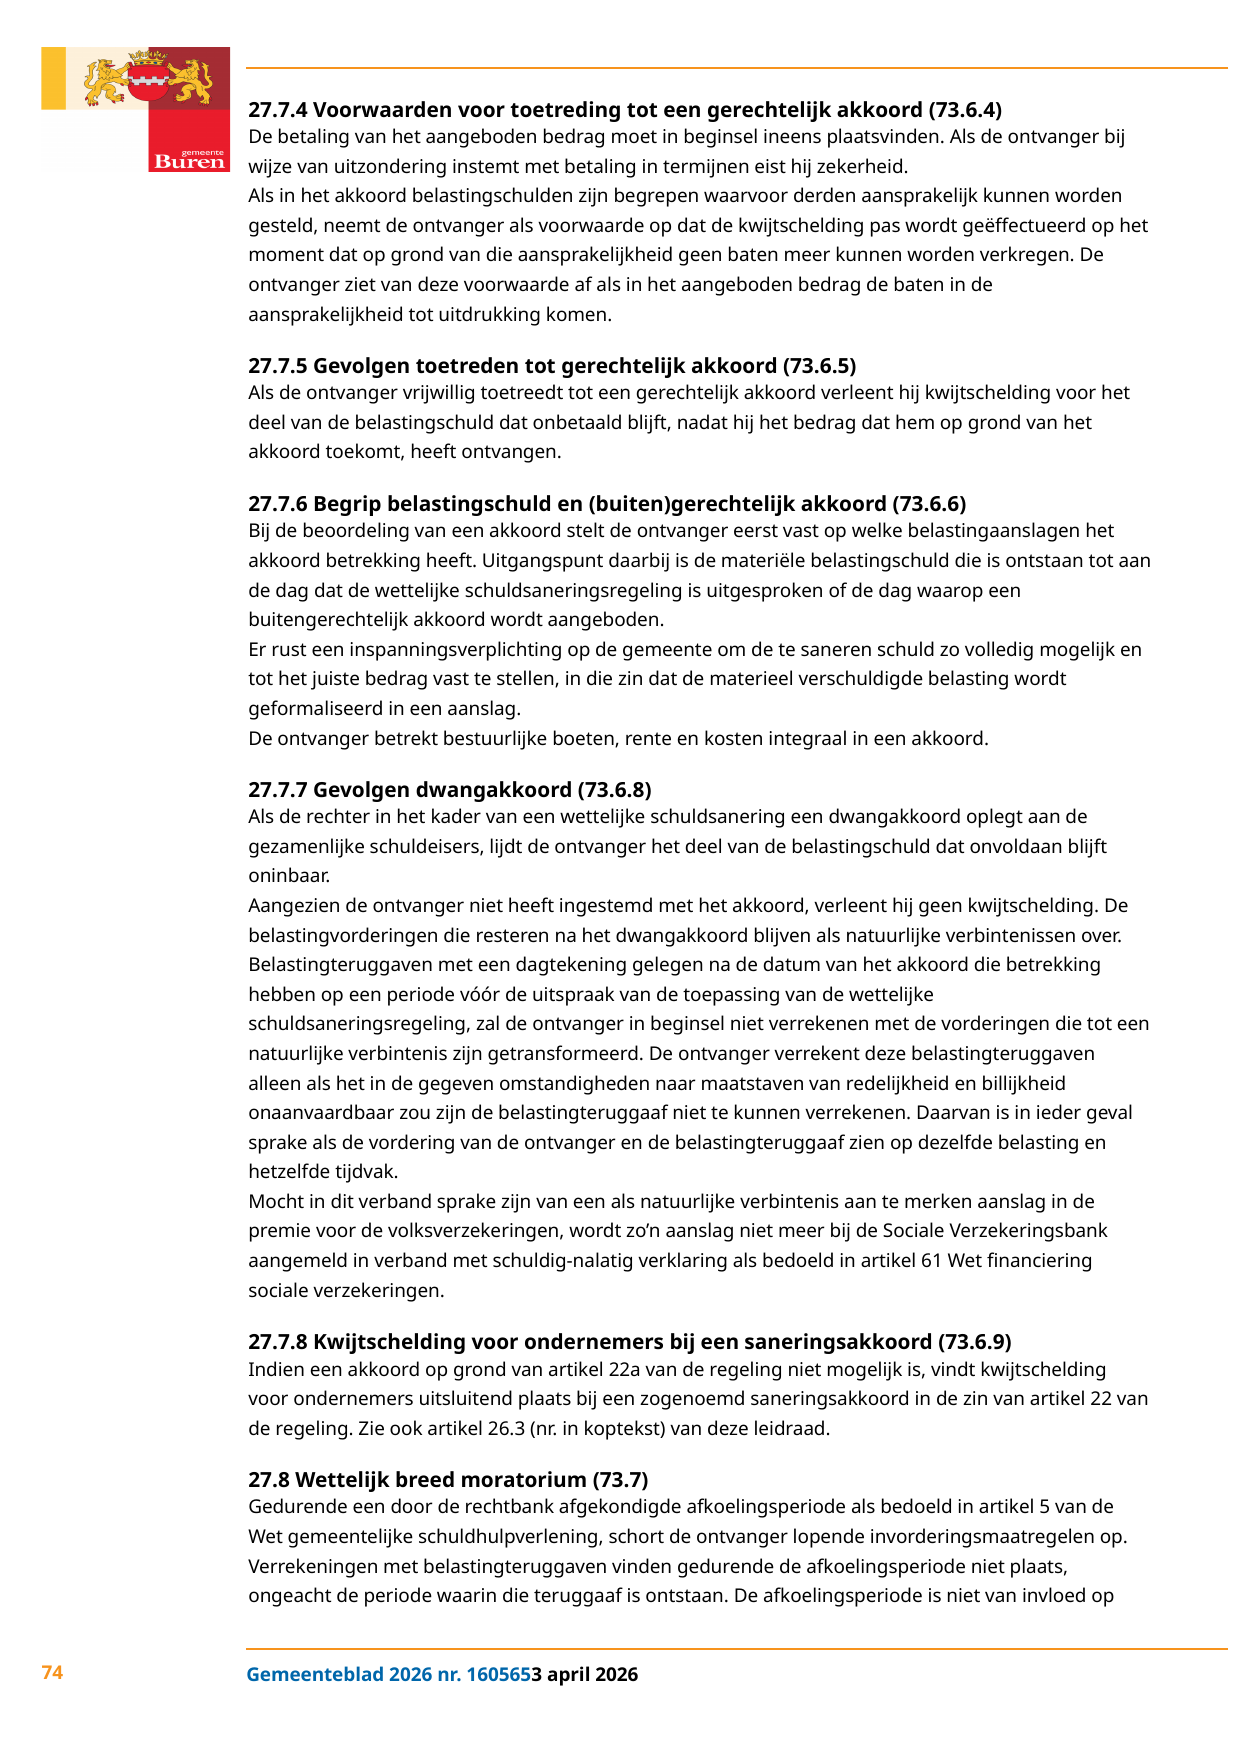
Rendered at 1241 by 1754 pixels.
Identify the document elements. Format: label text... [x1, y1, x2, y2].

text Bij de beoordeling van een akkoord stelt de ontvanger eerst vast op welke belastingaanslagen het akkoord betrekking heeft. Uitgangspunt daarbij is de materiële belastingschuld die is ontstaan tot aan de dag dat de wettelijke schuldsaneringsregeling is uitgesproken of de dag waarop een buitengerechtelijk akkoord wordt aangeboden. [248, 518, 1152, 632]
text 27.8 Wettelijk breed moratorium (73.7) [248, 1465, 1152, 1494]
picture [41, 47, 231, 172]
text Er rust een inspanningsverplichting op de gemeente om de te saneren schuld zo volledig mogelijk en tot het juiste bedrag vast te stellen, in die zin dat de materieel verschuldigde belasting wordt geformaliseerd in een aanslag. [248, 636, 1152, 721]
text Indien een akkoord op grond van artikel 22a van de regeling niet mogelijk is, vindt kwijtschelding voor ondernemers uitsluitend plaats bij een zogenoemd saneringsakkoord in de zin van artikel 22 van de regeling. Zie ook artikel 26.3 (nr. in koptekst) van deze leidraad. [248, 1356, 1152, 1441]
text De ontvanger betrekt bestuurlijke boeten, rente en kosten integraal in een akkoord. [248, 725, 1152, 750]
text 27.7.5 Gevolgen toetreden tot gerechtelijk akkoord (73.6.5) [248, 351, 1152, 379]
text Aangezien de ontvanger niet heeft ingestemd met het akkoord, verleent hij geen kwijtschelding. De belastingvorderingen die resteren na het dwangakkoord blijven als natuurlijke verbintenissen over. [248, 892, 1152, 948]
text Gedurende een door de rechtbank afgekondigde afkoelingsperiode als bedoeld in artikel 5 van de Wet gemeentelijke schuldhulpverlening, schort de ontvanger lopende invorderingsmaatregelen op. Verrekeningen met belastingteruggaven vinden gedurende de afkoelingsperiode niet plaats, ongeacht de periode waarin die teruggaaf is ontstaan. De afkoelingsperiode is niet van invloed op [248, 1494, 1152, 1608]
text 27.7.6 Begrip belastingschuld en (buiten)gerechtelijk akkoord (73.6.6) [248, 489, 1152, 518]
text Mocht in dit verband sprake zijn van een als natuurlijke verbintenis aan te merken aanslag in de premie voor de volksverzekeringen, wordt zo’n aanslag niet meer bij de Sociale Verzekeringsbank aangemeld in verband met schuldig-nalatig verklaring als bedoeld in artikel 61 Wet financiering sociale verzekeringen. [248, 1188, 1152, 1303]
text 27.7.7 Gevolgen dwangakkoord (73.6.8) [248, 775, 1152, 803]
text 27.7.8 Kwijtschelding voor ondernemers bij een saneringsakkoord (73.6.9) [248, 1327, 1152, 1356]
text Als de ontvanger vrijwillig toetreedt tot een gerechtelijk akkoord verleent hij kwijtschelding voor het deel van de belastingschuld dat onbetaald blijft, nadat hij het bedrag dat hem op grond van het akkoord toekomt, heeft ontvangen. [248, 379, 1152, 464]
text De betaling van het aangeboden bedrag moet in beginsel ineens plaatsvinden. Als de ontvanger bij wijze van uitzondering instemt met betaling in termijnen eist hij zekerheid. [248, 123, 1152, 178]
text Als in het akkoord belastingschulden zijn begrepen waarvoor derden aansprakelijk kunnen worden gesteld, neemt de ontvanger als voorwaarde op dat de kwijtschelding pas wordt geëffectueerd op het moment dat op grond van die aansprakelijkheid geen baten meer kunnen worden verkregen. De ontvanger ziet van deze voorwaarde af als in het aangeboden bedrag de baten in de aansprakelijkheid tot uitdrukking komen. [248, 182, 1152, 326]
text Als de rechter in het kader van een wettelijke schuldsanering een dwangakkoord oplegt aan de gezamenlijke schuldeisers, lijdt de ontvanger het deel van de belastingschuld dat onvoldaan blijft oninbaar. [248, 803, 1152, 888]
text Belastingteruggaven met een dagtekening gelegen na de datum van het akkoord die betrekking hebben op een periode vóór de uitspraak van de toepassing van de wettelijke schuldsaneringsregeling, zal de ontvanger in beginsel niet verrekenen met de vorderingen die tot een natuurlijke verbintenis zijn getransformeerd. De ontvanger verrekent deze belastingteruggaven alleen als het in de gegeven omstandigheden naar maatstaven van redelijkheid en billijkheid onaanvaardbaar zou zijn de belastingteruggaaf niet te kunnen verrekenen. Daarvan is in ieder geval sprake als de vordering van de ontvanger en de belastingteruggaaf zien op dezelfde belasting en hetzelfde tijdvak. [248, 951, 1152, 1184]
text 27.7.4 Voorwaarden voor toetreding tot een gerechtelijk akkoord (73.6.4) [248, 95, 1152, 123]
